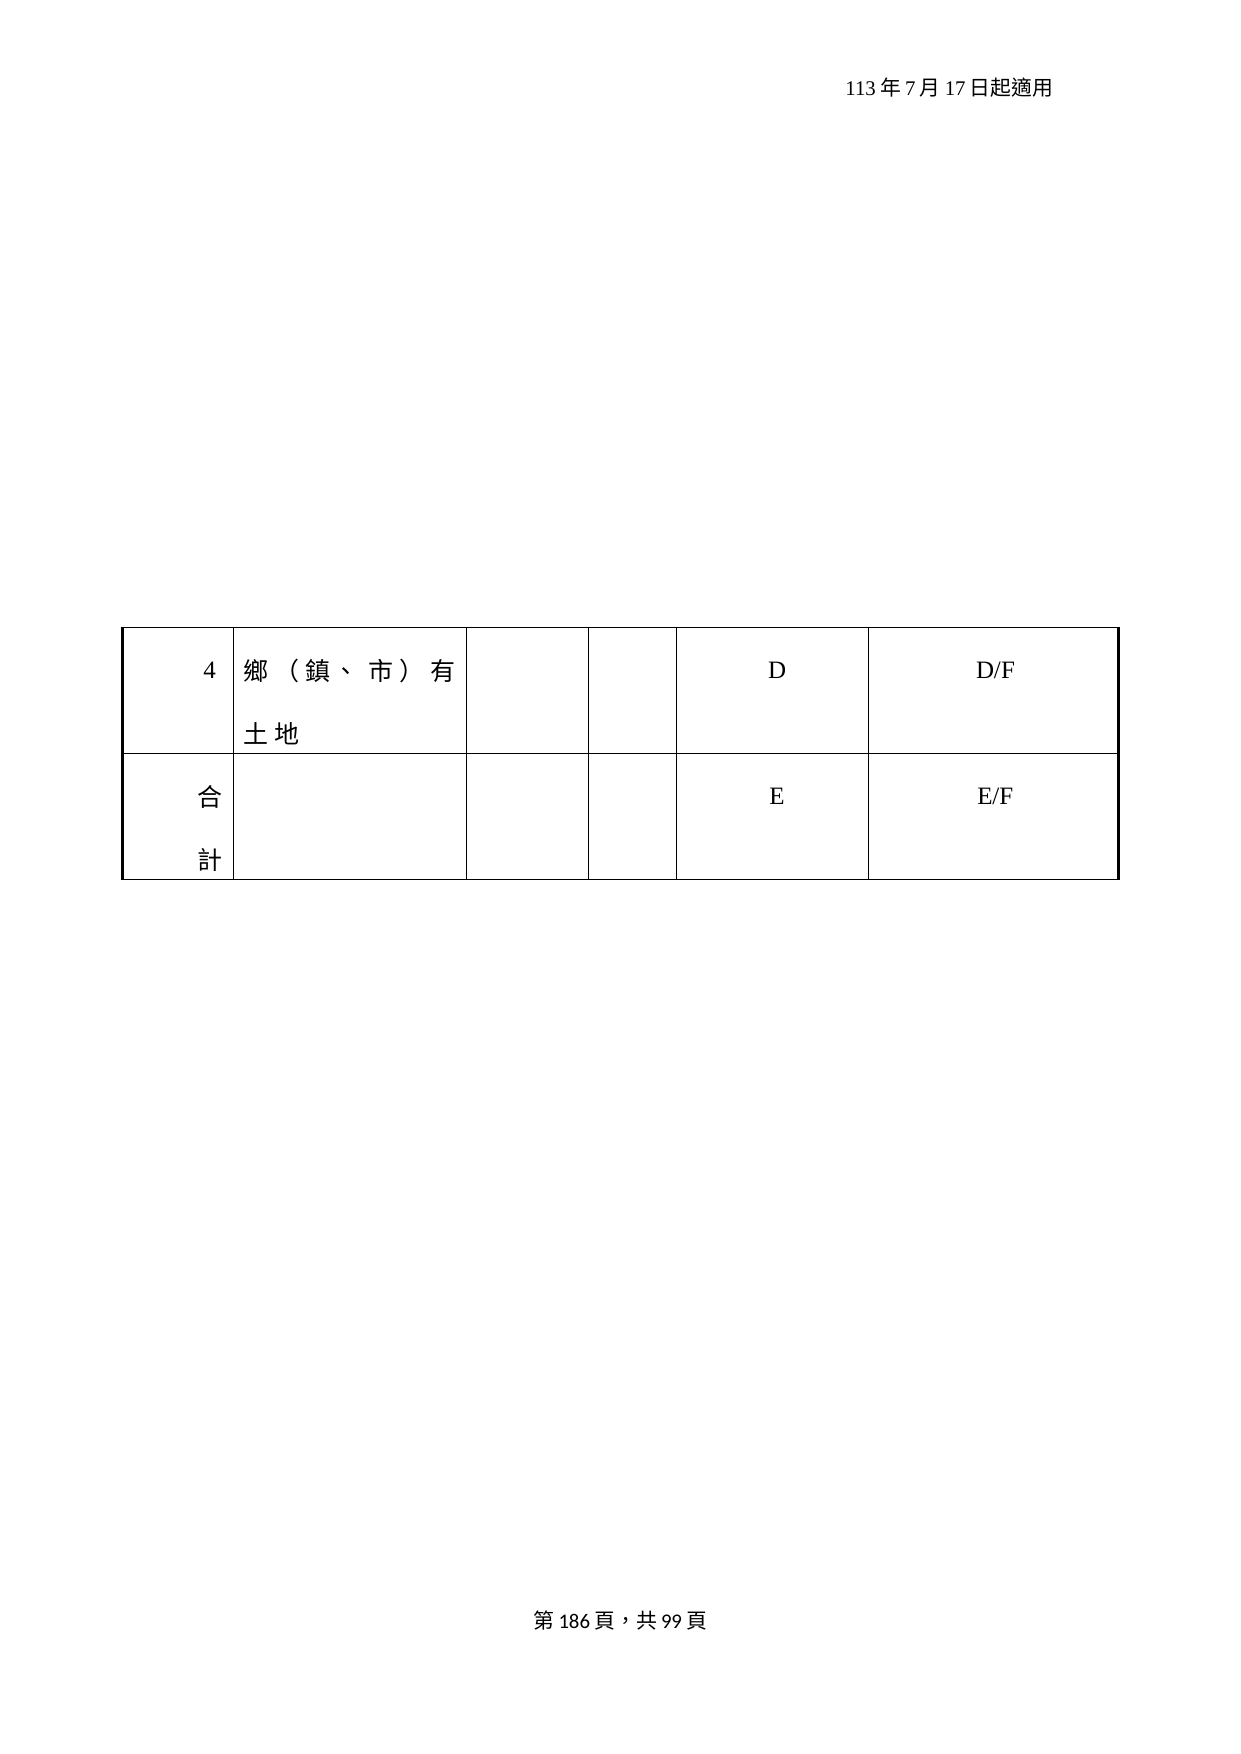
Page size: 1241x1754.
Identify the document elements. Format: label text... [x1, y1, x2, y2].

table_cell 鄉（鎮、市）有土地 [234, 628, 466, 753]
table_cell 4 [124, 628, 233, 753]
table_cell [234, 754, 466, 879]
table_cell [467, 754, 588, 879]
table_cell E [677, 754, 868, 879]
table_cell D [677, 628, 868, 753]
table_cell D/F [869, 628, 1117, 753]
table_cell [589, 754, 676, 879]
table_cell E/F [869, 754, 1117, 879]
table_cell [589, 628, 676, 753]
table_cell [467, 628, 588, 753]
table_cell 合計 [124, 754, 233, 879]
